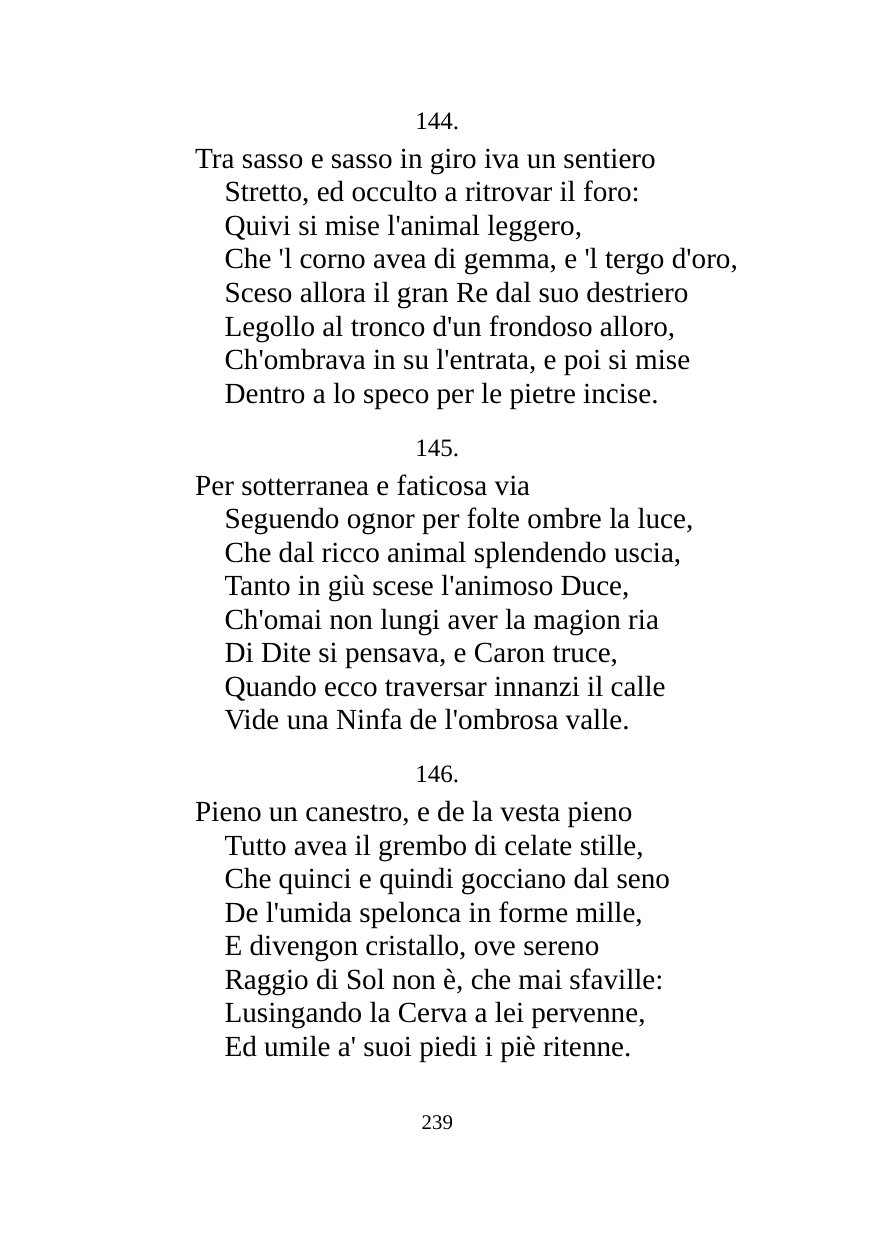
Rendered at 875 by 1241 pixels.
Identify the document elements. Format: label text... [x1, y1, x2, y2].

text Vide una Ninfa de l'ombrosa valle. [224, 702, 768, 736]
text Lusingando la Cerva a lei pervenne, [224, 996, 768, 1029]
text Sceso allora il gran Re dal suo destriero [224, 275, 768, 309]
text 144. [106, 106, 768, 135]
text Ch'ombrava in su l'entrata, e poi si mise [224, 342, 768, 376]
text Che quinci e quindi gocciano dal seno [224, 861, 768, 895]
text Tra sasso e sasso in giro iva un sentiero [195, 141, 768, 174]
text De l'umida spelonca in forme mille, [224, 895, 768, 928]
text Ch'omai non lungi aver la magion ria [224, 602, 768, 635]
text Ed umile a' suoi piedi i piè ritenne. [224, 1029, 768, 1063]
text 146. [106, 759, 768, 788]
text Di Dite si pensava, e Caron truce, [224, 635, 768, 669]
text Tutto avea il grembo di celate stille, [224, 828, 768, 861]
text Quando ecco traversar innanzi il calle [224, 669, 768, 702]
text Tanto in giù scese l'animoso Duce, [224, 568, 768, 602]
text Pieno un canestro, e de la vesta pieno [195, 794, 768, 828]
text Seguendo ognor per folte ombre la luce, [224, 501, 768, 535]
text Raggio di Sol non è, che mai sfaville: [224, 962, 768, 996]
text Dentro a lo speco per le pietre incise. [224, 376, 768, 409]
text Per sotterranea e faticosa via [195, 468, 768, 501]
text E divengon cristallo, ove sereno [224, 928, 768, 962]
text Che 'l corno avea di gemma, e 'l tergo d'oro, [224, 242, 768, 275]
text Stretto, ed occulto a ritrovar il foro: [224, 174, 768, 208]
text Quivi si mise l'animal leggero, [224, 208, 768, 242]
text 145. [106, 433, 768, 462]
text Legollo al tronco d'un frondoso alloro, [224, 309, 768, 342]
text Che dal ricco animal splendendo uscia, [224, 535, 768, 568]
